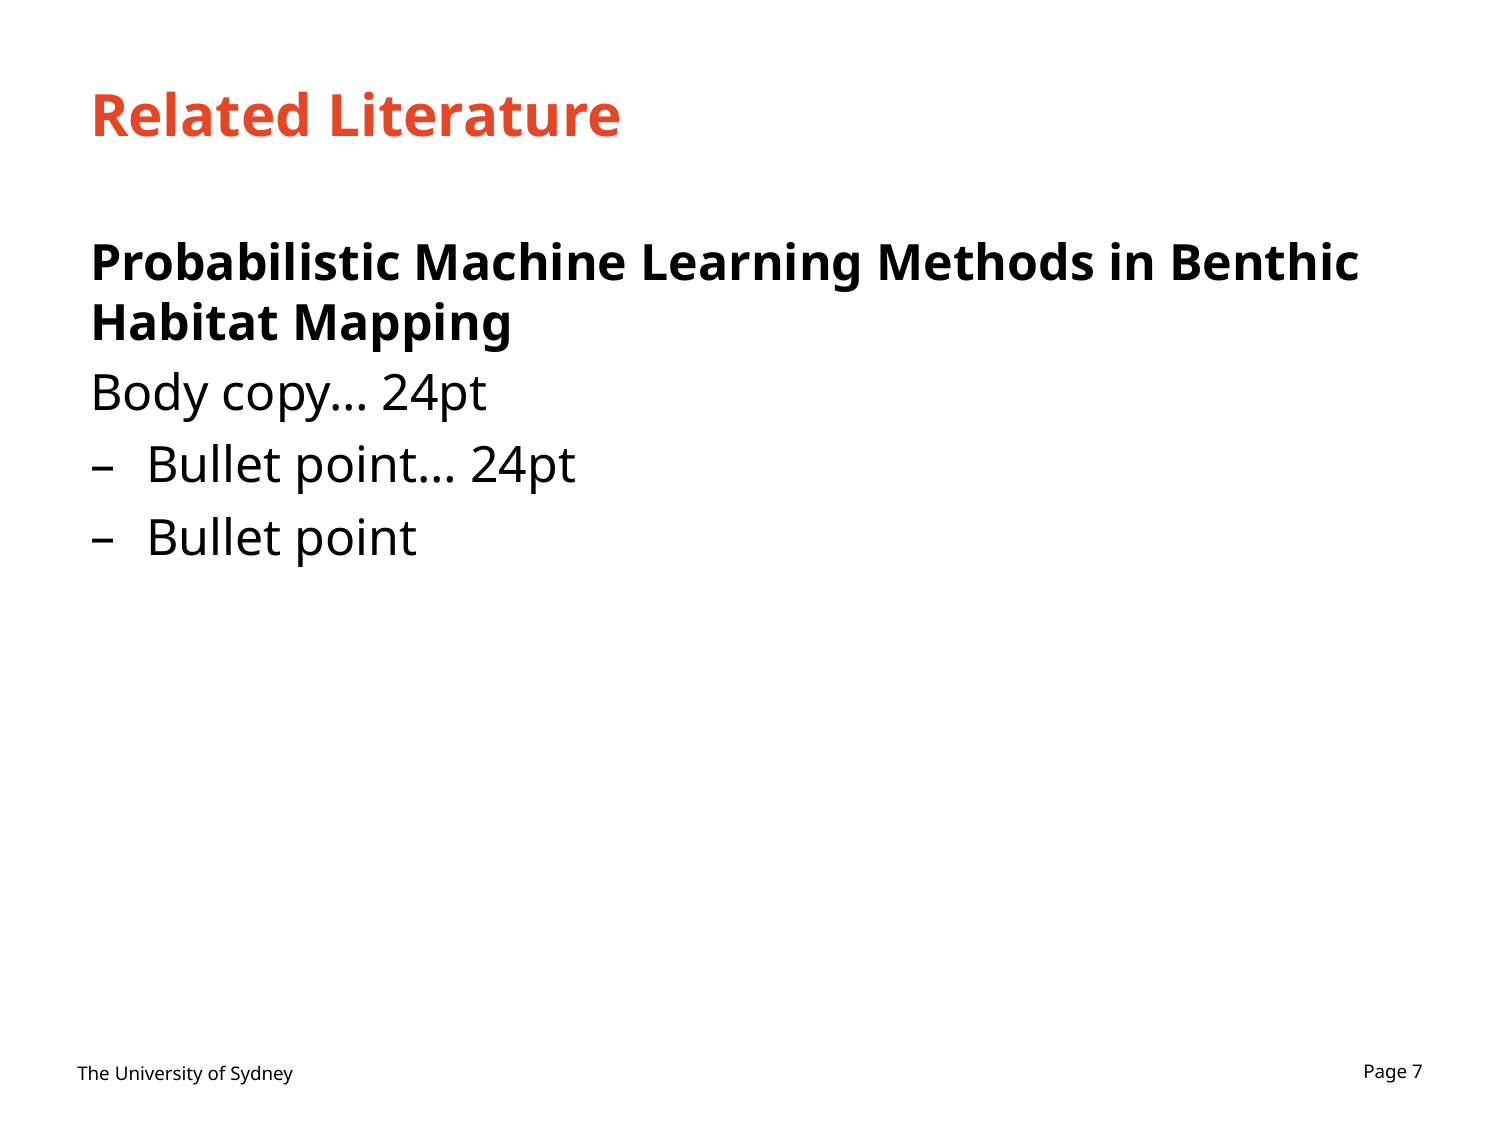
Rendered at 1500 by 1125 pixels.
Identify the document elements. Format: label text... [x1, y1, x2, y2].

list Probabilistic Machine Learning Methods in Benthic Habitat Mapping Body copy… 24pt Bullet point… 24pt Bullet point [75, 222, 1425, 1005]
title Related Literature [75, 19, 1425, 207]
